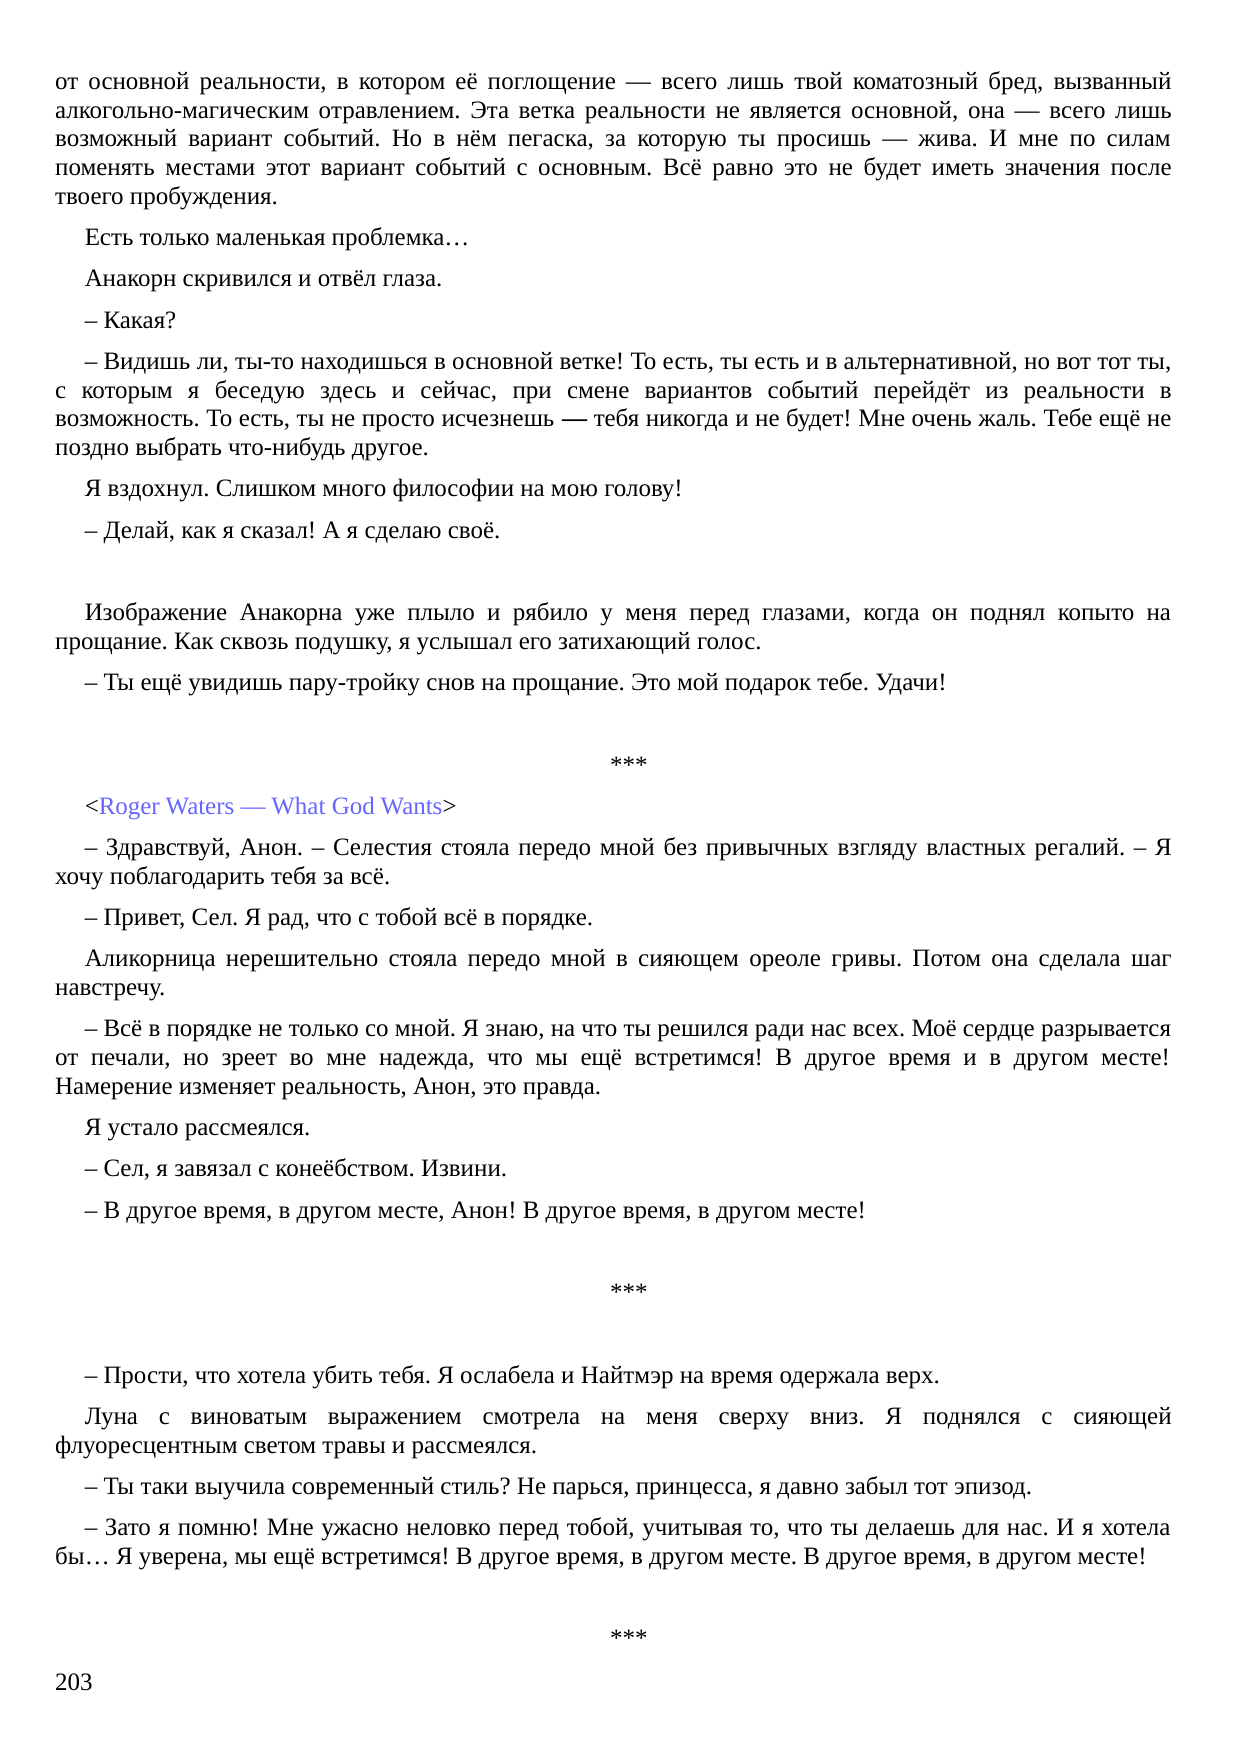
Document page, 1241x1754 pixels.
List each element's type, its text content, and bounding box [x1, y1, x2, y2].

text от основной реальности, в котором её поглощение — всего лишь твой коматозный бред, вызванный алкогольно-магическим отравлением. Эта ветка реальности не является основной, она — всего лишь возможный вариант событий. Но в нём пегаска, за которую ты просишь — жива. И мне по силам поменять местами этот вариант событий с основным. Всё равно это не будет иметь значения после твоего пробуждения. [55, 66, 1173, 210]
text – Здравствуй, Анон. – Селестия стояла передо мной без привычных взгляду властных регалий. – Я хочу поблагодарить тебя за всё. [55, 832, 1173, 890]
text <Roger Waters — What God Wants> [55, 791, 1173, 820]
text – Всё в порядке не только со мной. Я знаю, на что ты решился ради нас всех. Моё сердце разрывается от печали, но зреет во мне надежда, что мы ещё встретимся! В другое время и в другом месте! Намерение изменяет реальность, Анон, это правда. [55, 1013, 1173, 1100]
text Есть только маленькая проблемка… [55, 222, 1173, 251]
text – Видишь ли, ты-то находишься в основной ветке! То есть, ты есть и в альтернативной, но вот тот ты, с которым я беседую здесь и сейчас, при смене вариантов событий перейдёт из реальности в возможность. То есть, ты не просто исчезнешь — тебя никогда и не будет! Мне очень жаль. Тебе ещё не поздно выбрать что-нибудь другое. [55, 346, 1173, 461]
text – Сел, я завязал с конеёбством. Извини. [55, 1153, 1173, 1182]
text Аликорница нерешительно стояла передо мной в сияющем ореоле гривы. Потом она сделала шаг навстречу. [55, 943, 1173, 1001]
text *** [55, 1623, 1173, 1652]
text – Ты ещё увидишь пару-тройку снов на прощание. Это мой подарок тебе. Удачи! [55, 667, 1173, 696]
text *** [55, 750, 1173, 778]
text – Делай, как я сказал! А я сделаю своё. [55, 515, 1173, 543]
text Луна с виноватым выражением смотрела на меня сверху вниз. Я поднялся с сияющей флуоресцентным светом травы и рассмеялся. [55, 1401, 1173, 1458]
text *** [55, 1277, 1173, 1306]
text Я устало рассмеялся. [55, 1112, 1173, 1141]
text – В другое время, в другом месте, Анон! В другое время, в другом месте! [55, 1195, 1173, 1223]
text Изображение Анакорна уже плыло и рябило у меня перед глазами, когда он поднял копыто на прощание. Как сквозь подушку, я услышал его затихающий голос. [55, 597, 1173, 655]
text Анакорн скривился и отвёл глаза. [55, 263, 1173, 292]
text – Ты таки выучила современный стиль? Не парься, принцесса, я давно забыл тот эпизод. [55, 1471, 1173, 1500]
text Я вздохнул. Слишком много философии на мою голову! [55, 473, 1173, 502]
text – Зато я помню! Мне ужасно неловко перед тобой, учитывая то, что ты делаешь для нас. И я хотела бы… Я уверена, мы ещё встретимся! В другое время, в другом месте. В другое время, в другом месте! [55, 1512, 1173, 1570]
text – Какая? [55, 305, 1173, 333]
text – Прости, что хотела убить тебя. Я ослабела и Найтмэр на время одержала верх. [55, 1360, 1173, 1388]
text – Привет, Сел. Я рад, что с тобой всё в порядке. [55, 902, 1173, 931]
